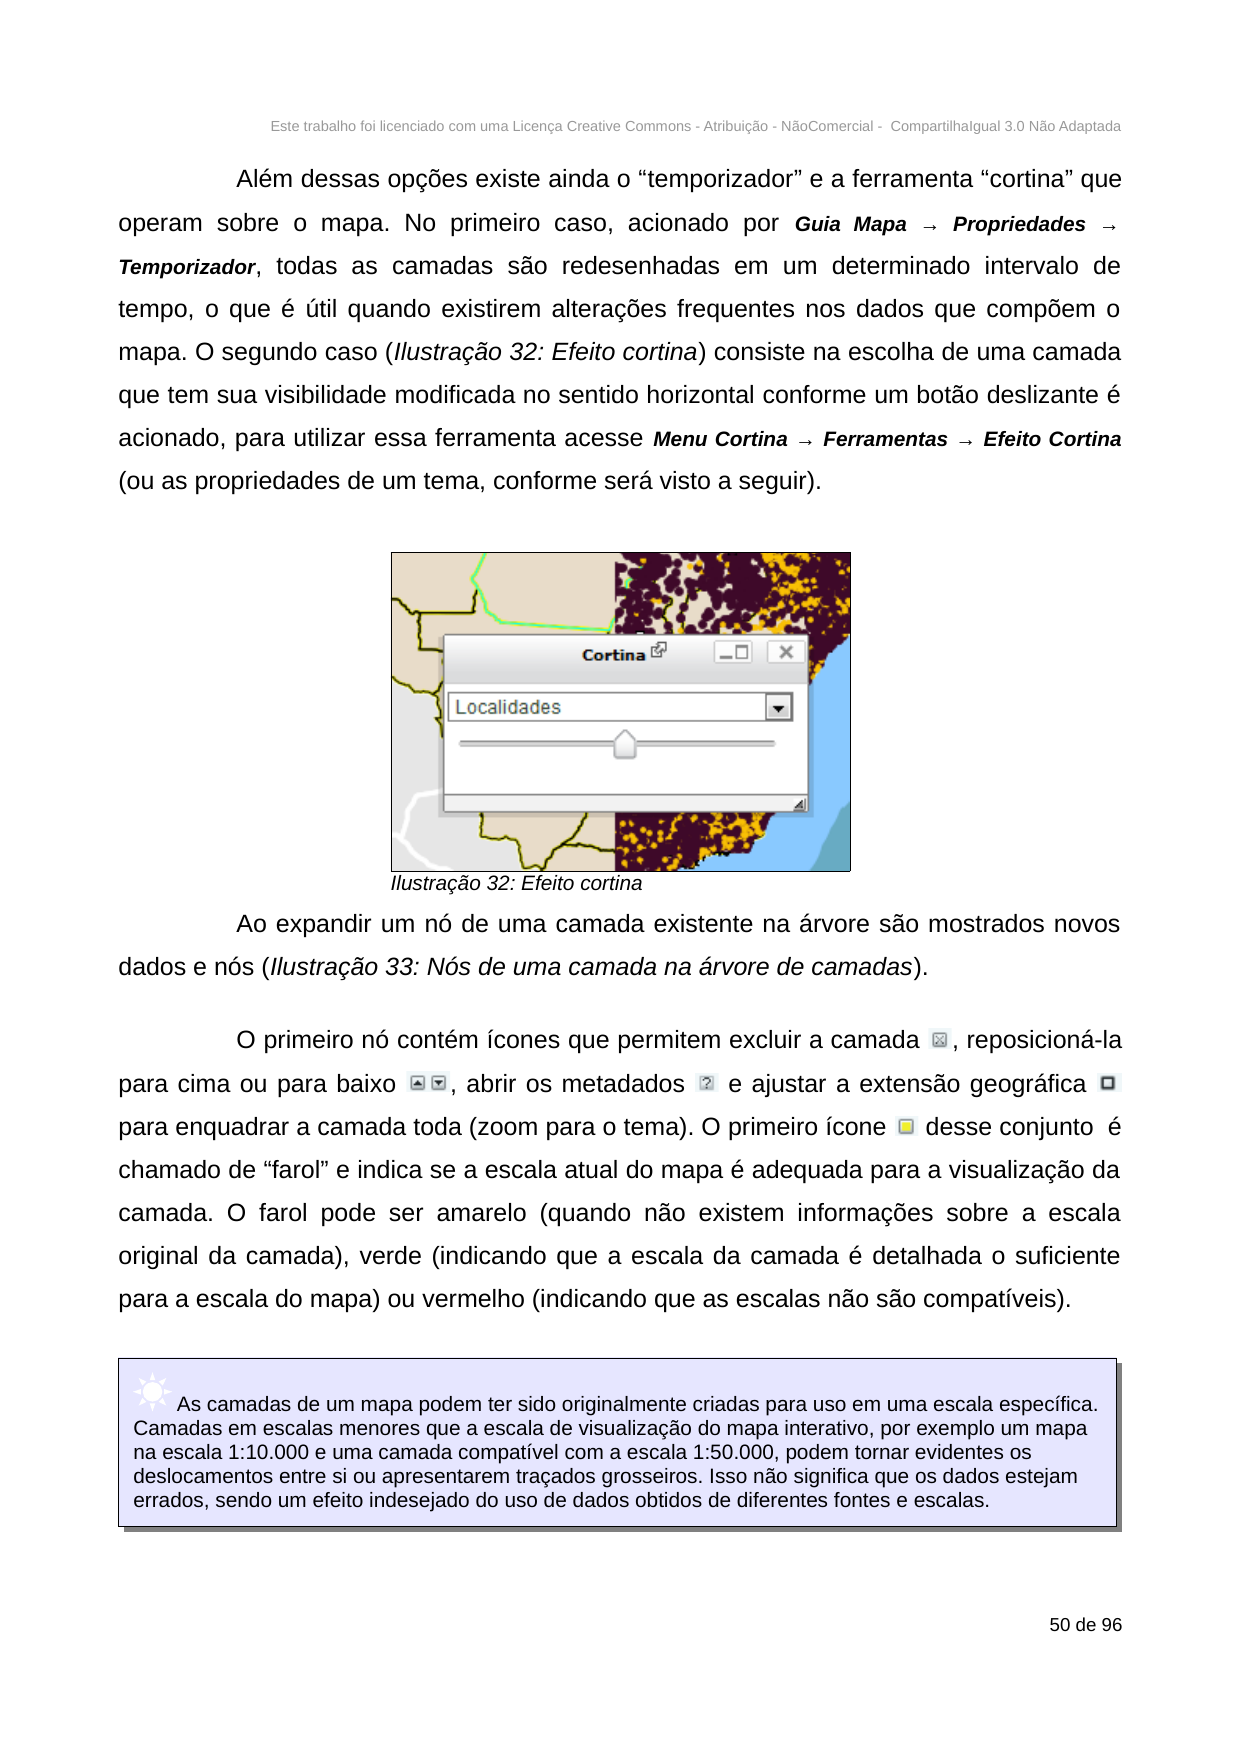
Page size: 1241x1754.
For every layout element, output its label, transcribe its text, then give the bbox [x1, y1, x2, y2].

picture [895, 1116, 919, 1136]
picture [138, 1377, 167, 1406]
text Ilustração 32: Efeito cortina [390, 871, 850, 895]
picture [928, 1028, 952, 1049]
text As camadas de um mapa podem ter sido originalmente criadas para uso em uma escala específica. Camadas em escalas menores que a escala de visualização do mapa interativo, por exemplo um mapa na escala 1:10.000 e uma camada compatível com a escala 1:50.000, podem tornar evidentes os deslocamentos entre si ou apresentarem traçados grosseiros. Isso não significa que os dados estejam errados, sendo um efeito indesejado do uso de dados obtidos de diferentes fontes e escalas. [119, 1359, 1116, 1526]
picture [392, 553, 850, 871]
text O primeiro nó contém ícones que permitem excluir a camada , reposicioná-la para cima ou para baixo , abrir os metadados e ajustar a extensão geográfica para enquadrar a camada toda (zoom para o tema). O primeiro ícone desse conjunto é chamado de “farol” e indica se a escala atual do mapa é adequada para a visualização da camada. O farol pode ser amarelo (quando não existem informações sobre a escala original da camada), verde (indicando que a escala da camada é detalhada o suficiente para a escala do mapa) ou vermelho (indicando que as escalas não são compatíveis). [118, 1025, 1122, 1313]
picture [406, 1071, 451, 1092]
picture [149, 1403, 156, 1412]
picture [164, 1388, 173, 1395]
text Além dessas opções existe ainda o “temporizador” e a ferramenta “cortina” que operam sobre o mapa. No primeiro caso, acionado por guia Mapa → Propriedades → Temporizador, todas as camadas são redesenhadas em um determinado intervalo de tempo, o que é útil quando existirem alterações frequentes nos dados que compõem o mapa. O segundo caso (Ilustração 32: Efeito cortina) consiste na escolha de uma camada que tem sua visibilidade modificada no sentido horizontal conforme um botão deslizante é acionado, para utilizar essa ferramenta acesse Menu cortina → Ferramentas → Efeito cortina (ou as propriedades de um tema, conforme será visto a seguir). [118, 164, 1122, 495]
picture [138, 1377, 147, 1386]
picture [133, 1388, 141, 1395]
picture [1097, 1073, 1122, 1092]
text Ao expandir um nó de uma camada existente na árvore são mostrados novos dados e nós (Ilustração 33: Nós de uma camada na árvore de camadas). [118, 539, 1122, 981]
picture [149, 1372, 156, 1381]
picture [695, 1073, 719, 1092]
